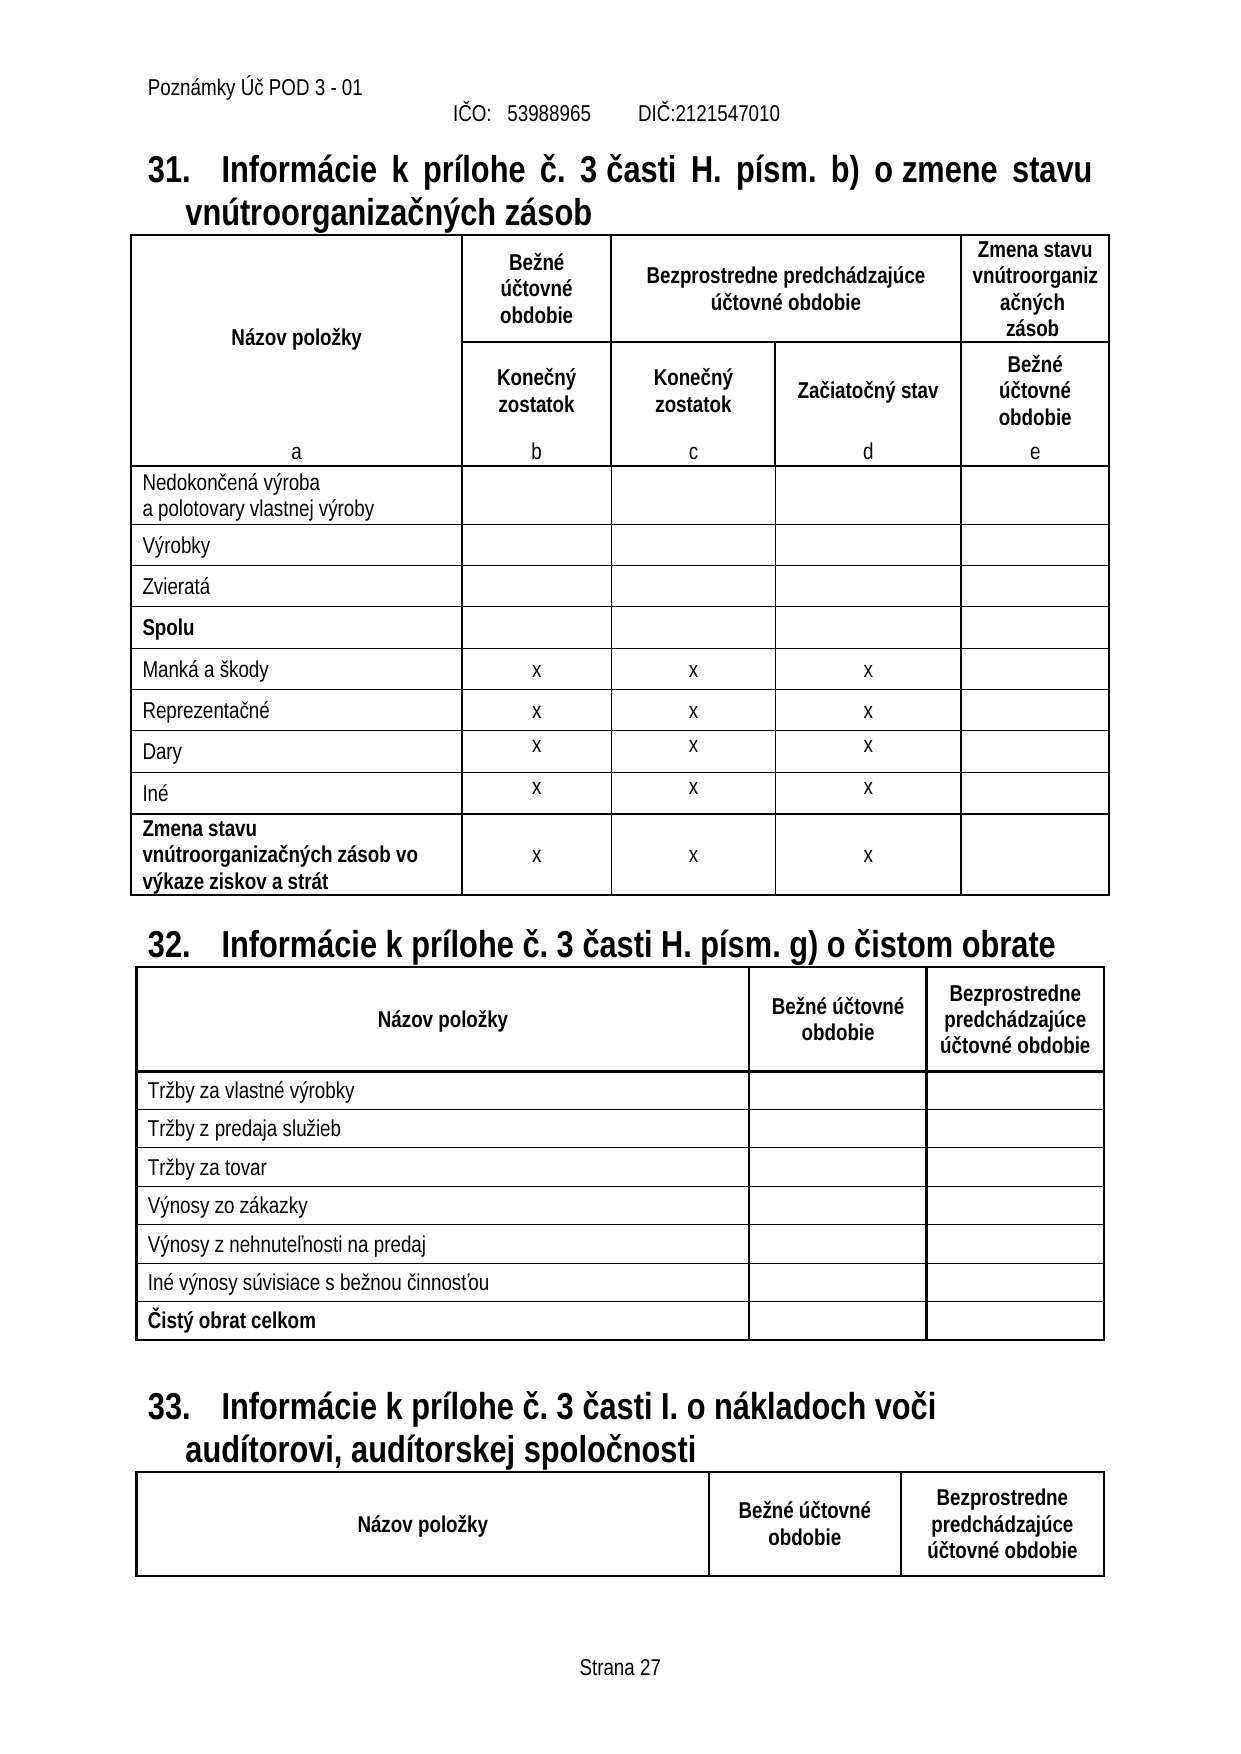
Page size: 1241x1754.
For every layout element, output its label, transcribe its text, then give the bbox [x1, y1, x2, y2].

table_cell Výnosy zo zákazky [138, 1187, 748, 1224]
table_cell Bežné účtovné obdobie [962, 343, 1108, 438]
table_cell Spolu [132, 607, 461, 648]
table_cell d [776, 438, 960, 464]
table_cell Reprezentačné [132, 690, 461, 730]
table_cell e [962, 438, 1108, 464]
table_header Bezprostredne predchádzajúce účtovné obdobie [902, 1473, 1103, 1575]
table_cell b [463, 438, 610, 464]
table_cell [612, 525, 775, 565]
table_header Bežné účtovné obdobie [463, 236, 610, 341]
table_cell [750, 1264, 925, 1301]
table_cell x [776, 773, 960, 813]
table_cell x [612, 690, 775, 730]
table_cell [612, 607, 775, 648]
title Informácie k prílohe č. 3 časti H. písm. g) o čistom obrate [148, 923, 1092, 966]
table_cell [962, 525, 1108, 565]
table_cell x [463, 773, 611, 813]
table_cell [463, 467, 611, 523]
table_cell [776, 607, 960, 648]
table_cell x [463, 815, 611, 894]
table_cell Iné [132, 773, 461, 813]
table_cell Čistý obrat celkom [138, 1302, 748, 1339]
table_cell [928, 1110, 1103, 1147]
table_cell [962, 566, 1108, 606]
table_cell [463, 607, 611, 648]
table_cell [928, 1264, 1103, 1301]
table_cell x [463, 731, 611, 772]
table_cell [962, 731, 1108, 772]
table_cell Tržby za tovar [138, 1148, 748, 1186]
table_cell Tržby za vlastné výrobky [138, 1073, 748, 1109]
table_cell a [132, 438, 461, 464]
table_cell x [776, 731, 960, 772]
table_header Názov položky [132, 236, 461, 438]
table_cell [962, 773, 1108, 813]
table_cell [750, 1148, 925, 1186]
table_cell [962, 690, 1108, 730]
table_cell [928, 1187, 1103, 1224]
table_cell [962, 467, 1108, 523]
table_cell [463, 525, 611, 565]
table_cell Zmena stavu vnútroorganizačných zásob vo výkaze ziskov a strát [132, 815, 461, 894]
table_cell [776, 566, 960, 606]
table_cell [928, 1073, 1103, 1109]
table_header Bežné účtovné obdobie [750, 968, 925, 1070]
table_cell [750, 1073, 925, 1109]
table_cell Konečný zostatok [612, 343, 774, 438]
table_cell x [612, 773, 775, 813]
title Informácie k prílohe č. 3 časti I. o nákladoch voči audítorovi, audítorskej spoločnosti [148, 1384, 1092, 1471]
table_cell Výrobky [132, 525, 461, 565]
table_cell [463, 566, 611, 606]
table_cell [928, 1148, 1103, 1186]
table_cell [928, 1302, 1103, 1339]
table_cell Výnosy z nehnuteľnosti na predaj [138, 1225, 748, 1262]
table_header Bežné účtovné obdobie [710, 1473, 900, 1575]
table_cell Dary [132, 731, 461, 772]
table_cell [750, 1110, 925, 1147]
table_cell x [776, 649, 960, 689]
table_cell x [776, 690, 960, 730]
table_cell c [612, 438, 774, 464]
table_cell [928, 1225, 1103, 1262]
table_cell [776, 525, 960, 565]
table_cell [612, 566, 775, 606]
table_cell [962, 815, 1108, 894]
table_cell x [612, 815, 775, 894]
table_cell x [612, 731, 775, 772]
table_header Názov položky [138, 1473, 708, 1575]
table_cell [962, 607, 1108, 648]
table_cell Zvieratá [132, 566, 461, 606]
table_cell Konečný zostatok [463, 343, 610, 438]
table_cell Manká a škody [132, 649, 461, 689]
table_cell x [463, 649, 611, 689]
table_cell [612, 467, 775, 523]
table_cell [962, 649, 1108, 689]
table_header Bezprostredne predchádzajúce účtovné obdobie [928, 968, 1103, 1070]
table_cell [750, 1225, 925, 1262]
table_header Zmena stavu vnútroorganizačných zásob [962, 236, 1108, 341]
table_cell Nedokončená výroba a polotovary vlastnej výroby [132, 467, 461, 523]
table_header Názov položky [138, 968, 748, 1070]
table_cell x [612, 649, 775, 689]
table_cell [750, 1302, 925, 1339]
table_cell x [463, 690, 611, 730]
title Informácie k prílohe č. 3 časti H. písm. b) o zmene stavu vnútroorganizačných zásob [148, 148, 1092, 234]
table_cell [750, 1187, 925, 1224]
table_header Bezprostredne predchádzajúce účtovné obdobie [612, 236, 960, 341]
table_cell Tržby z predaja služieb [138, 1110, 748, 1147]
table_cell Iné výnosy súvisiace s bežnou činnosťou [138, 1264, 748, 1301]
table_cell Začiatočný stav [776, 343, 960, 438]
table_cell [776, 467, 960, 523]
table_cell x [776, 815, 960, 894]
